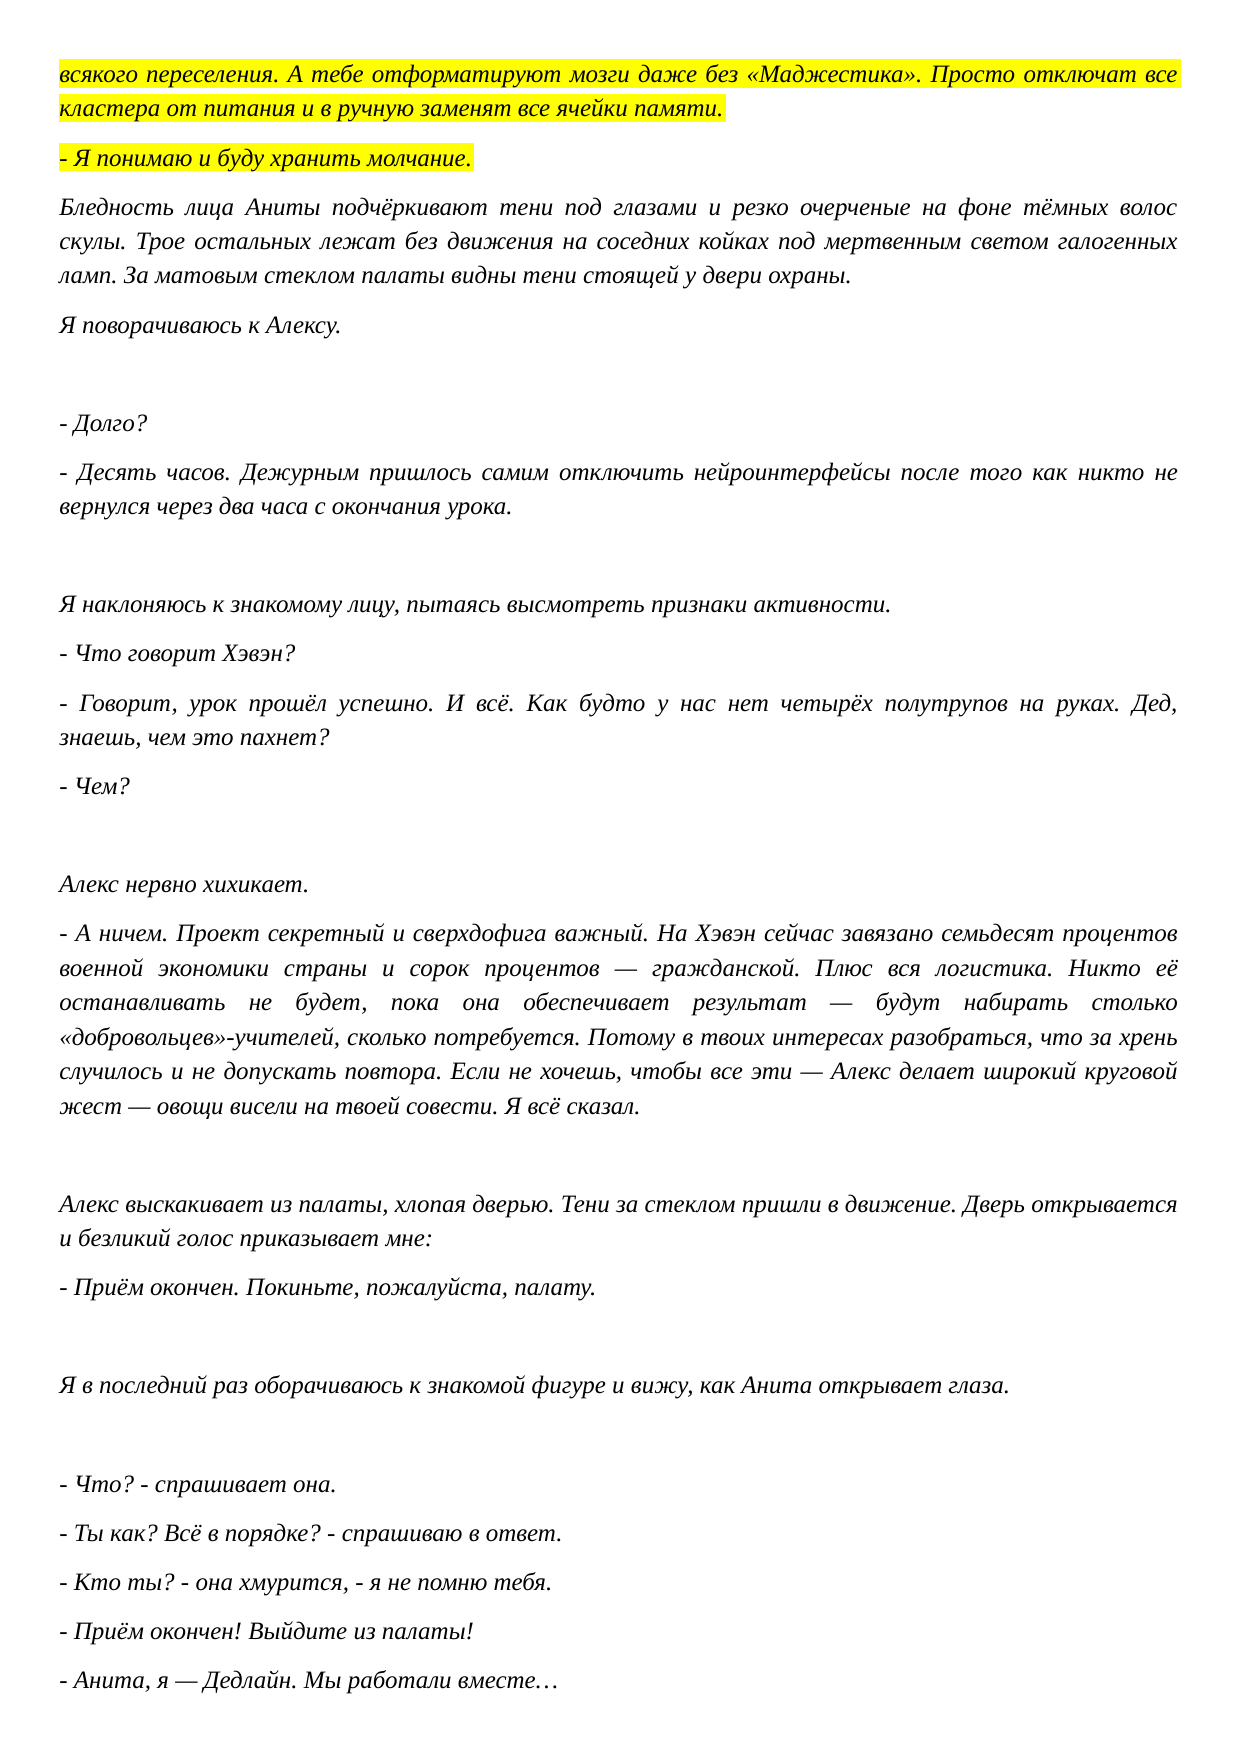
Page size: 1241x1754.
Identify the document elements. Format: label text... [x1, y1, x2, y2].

text - Приём окончен! Выйдите из палаты! [59, 1616, 1181, 1644]
text - Анита, я — Дедлайн. Мы работали вместе… [59, 1665, 1181, 1694]
text Я в последний раз оборачиваюсь к знакомой фигуре и вижу, как Анита открывает глаза. [59, 1371, 1181, 1399]
text - Что? - спрашивает она. [59, 1469, 1181, 1497]
text - Я понимаю и буду хранить молчание. [59, 143, 1181, 171]
text - Ты как? Всё в порядке? - спрашиваю в ответ. [59, 1518, 1181, 1546]
text Я наклоняюсь к знакомому лицу, пытаясь высмотреть признаки активности. [59, 589, 1181, 618]
text - Чем? [59, 771, 1181, 800]
text - Приём окончен. Покиньте, пожалуйста, палату. [59, 1272, 1181, 1301]
text Я поворачиваюсь к Алексу. [59, 310, 1181, 338]
text - Долго? [59, 408, 1181, 437]
text - Десять часов. Дежурным пришлось самим отключить нейроинтерфейсы после того как никто не вернулся через два часа с окончания урока. [59, 457, 1181, 520]
text - Кто ты? - она хмурится, - я не помню тебя. [59, 1567, 1181, 1596]
text Бледность лица Аниты подчёркивают тени под глазами и резко очерченые на фоне тёмных волос скулы. Трое остальных лежат без движения на соседних койках под мертвенным светом галогенных ламп. За матовым стеклом палаты видны тени стоящей у двери охраны. [59, 192, 1181, 289]
text - А ничем. Проект секретный и сверхдофига важный. На Хэвэн сейчас завязано семьдесят процентов военной экономики страны и сорок процентов — гражданской. Плюс вся логистика. Никто её останавливать не будет, пока она обеспечивает результат — будут набирать столько «добровольцев»-учителей, сколько потребуется. Потому в твоих интересах разобраться, что за хрень случилось и не допускать повтора. Если не хочешь, чтобы все эти — Алекс делает широкий круговой жест — овощи висели на твоей совести. Я всё сказал. [59, 918, 1181, 1119]
text Алекс нервно хихикает. [59, 869, 1181, 898]
text всякого переселения. А тебе отформатируют мозги даже без «Маджестика». Просто отключат все кластера от питания и в ручную заменят все ячейки памяти. [59, 59, 1181, 122]
text - Что говорит Хэвэн? [59, 638, 1181, 667]
text - Говорит, урок прошёл успешно. И всё. Как будто у нас нет четырёх полутрупов на руках. Дед, знаешь, чем это пахнет? [59, 688, 1181, 751]
text Алекс выскакивает из палаты, хлопая дверью. Тени за стеклом пришли в движение. Дверь открывается и безликий голос приказывает мне: [59, 1189, 1181, 1252]
